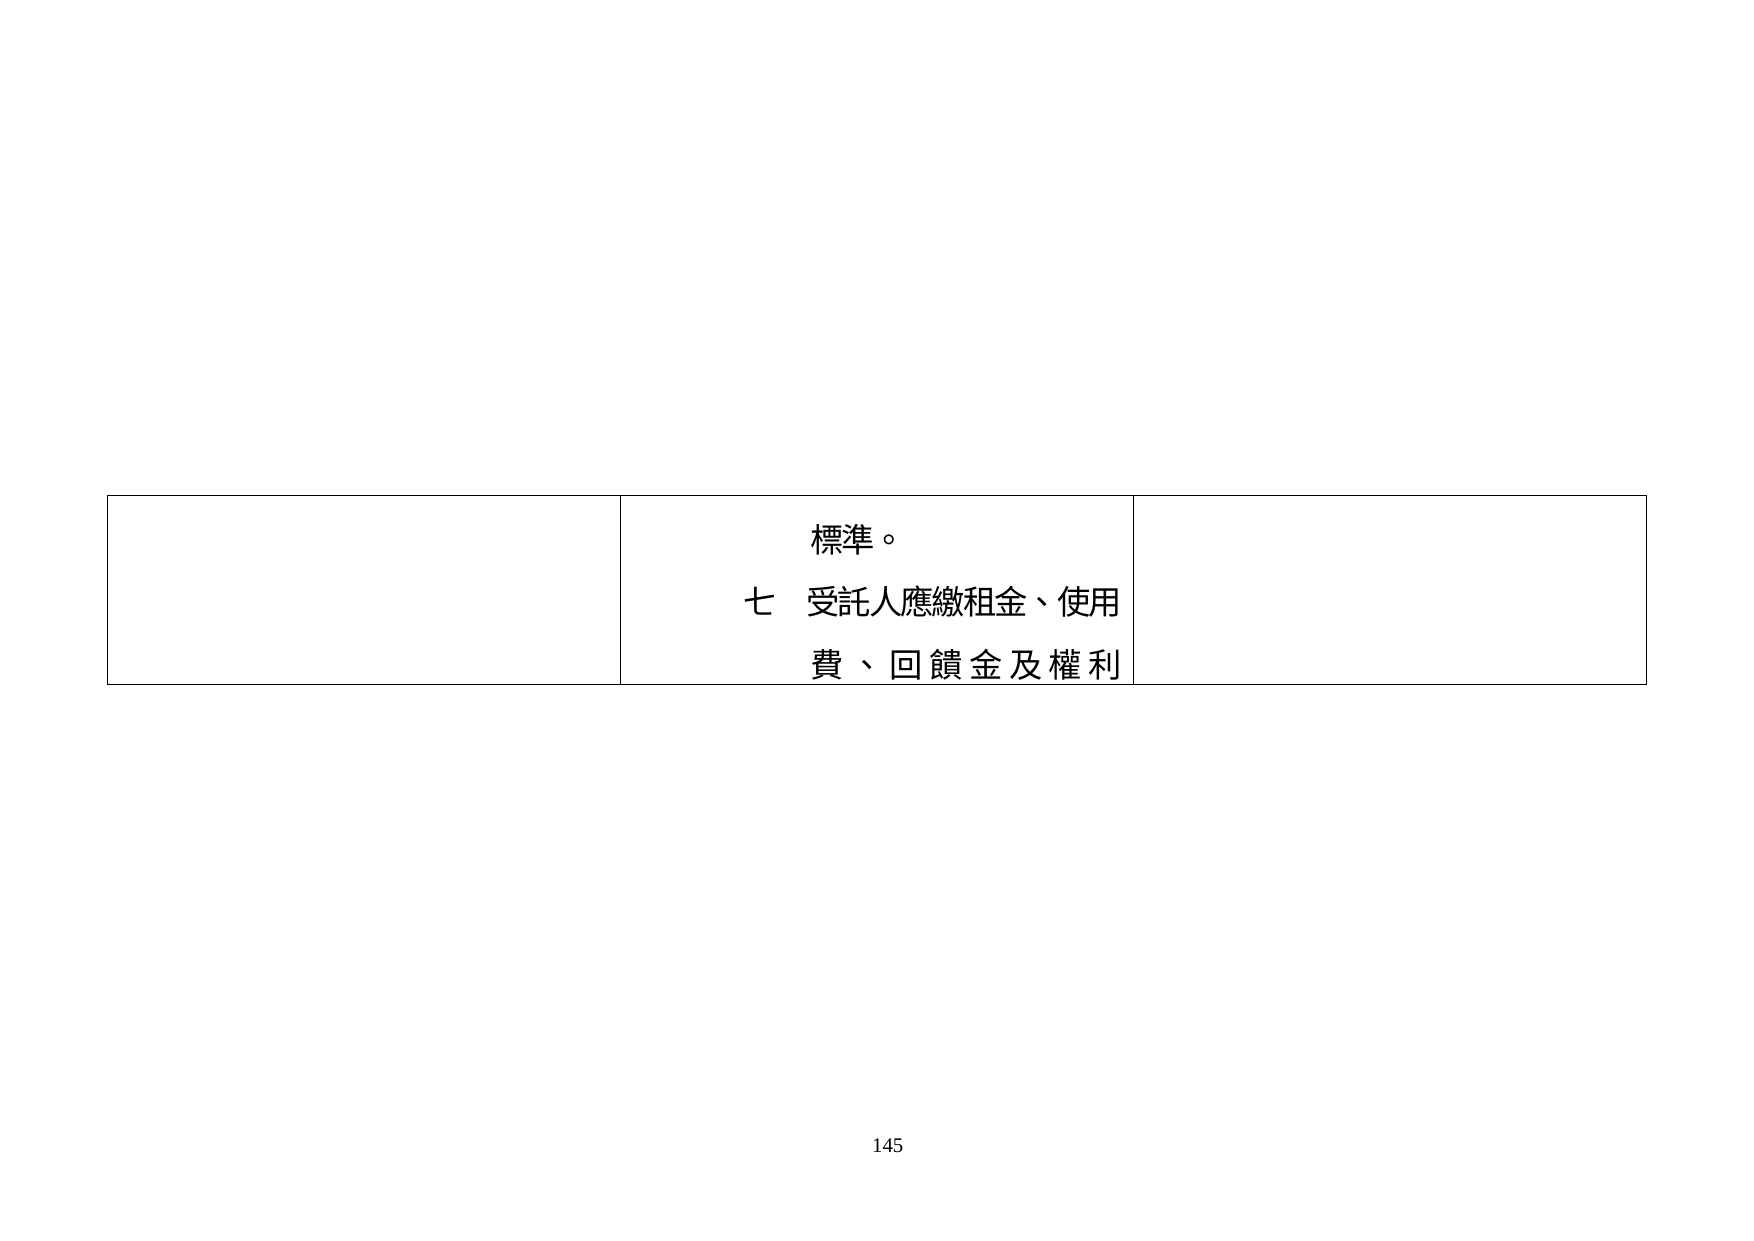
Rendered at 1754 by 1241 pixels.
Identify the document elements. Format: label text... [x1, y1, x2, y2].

table_cell [108, 496, 620, 684]
table_cell 標準。 七 受託人應繳租金、使用費、回饋金及權利 [621, 496, 1133, 684]
table_cell [1134, 496, 1646, 684]
